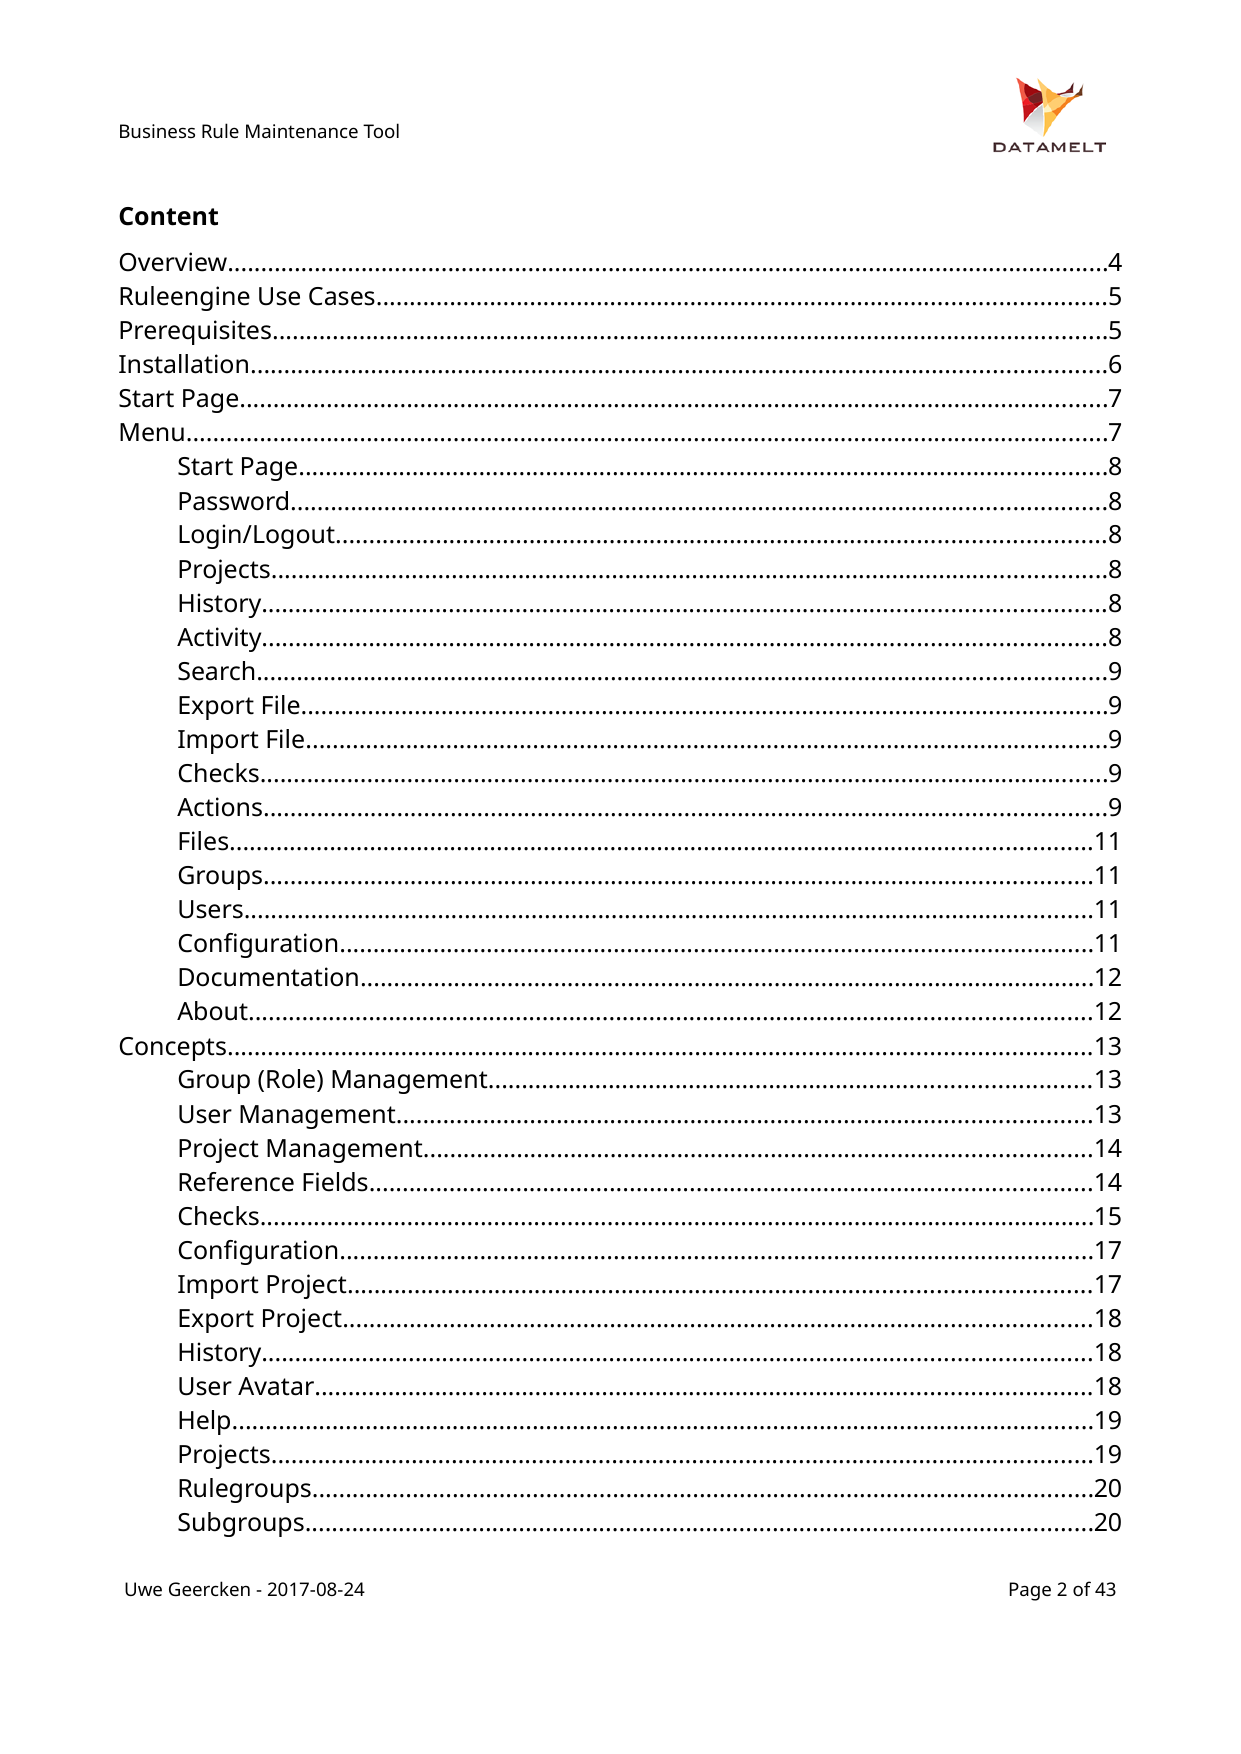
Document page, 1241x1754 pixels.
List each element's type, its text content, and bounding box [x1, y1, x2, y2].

text Groups 11 [177, 858, 1122, 892]
text Export Project 18 [177, 1301, 1122, 1335]
text Help 19 [177, 1403, 1122, 1437]
text History 8 [177, 585, 1122, 619]
text Checks 9 [177, 756, 1122, 790]
text User Avatar 18 [177, 1369, 1122, 1403]
text Export File 9 [177, 687, 1122, 722]
subtitle Content [118, 198, 1122, 232]
text Search 9 [177, 653, 1122, 687]
text Rulegroups 20 [177, 1471, 1122, 1505]
text Login/Logout 8 [177, 517, 1122, 551]
text Files 11 [177, 824, 1122, 858]
picture [992, 69, 1107, 160]
text Actions 9 [177, 790, 1122, 824]
text Import File 9 [177, 722, 1122, 756]
text Start Page 8 [177, 449, 1122, 483]
text Concepts 13 [118, 1028, 1122, 1062]
text Overview 4 [118, 245, 1122, 279]
text Prerequisites 5 [118, 313, 1122, 347]
text Checks 15 [177, 1198, 1122, 1232]
text Documentation 12 [177, 960, 1122, 994]
text Configuration 11 [177, 926, 1122, 960]
text Group (Role) Management 13 [177, 1062, 1122, 1096]
text Start Page 7 [118, 381, 1122, 415]
text Import Project 17 [177, 1267, 1122, 1301]
text History 18 [177, 1335, 1122, 1369]
text Configuration 17 [177, 1232, 1122, 1267]
text Reference Fields 14 [177, 1164, 1122, 1198]
text User Management 13 [177, 1096, 1122, 1130]
text Projects 19 [177, 1437, 1122, 1471]
text Projects 8 [177, 551, 1122, 585]
text Subgroups 20 [177, 1505, 1122, 1539]
text Project Management 14 [177, 1130, 1122, 1164]
text About 12 [177, 994, 1122, 1028]
text Password 8 [177, 483, 1122, 517]
text Activity 8 [177, 619, 1122, 653]
text Menu 7 [118, 415, 1122, 449]
text Ruleengine Use Cases 5 [118, 279, 1122, 313]
text Users 11 [177, 892, 1122, 926]
text Installation 6 [118, 347, 1122, 381]
